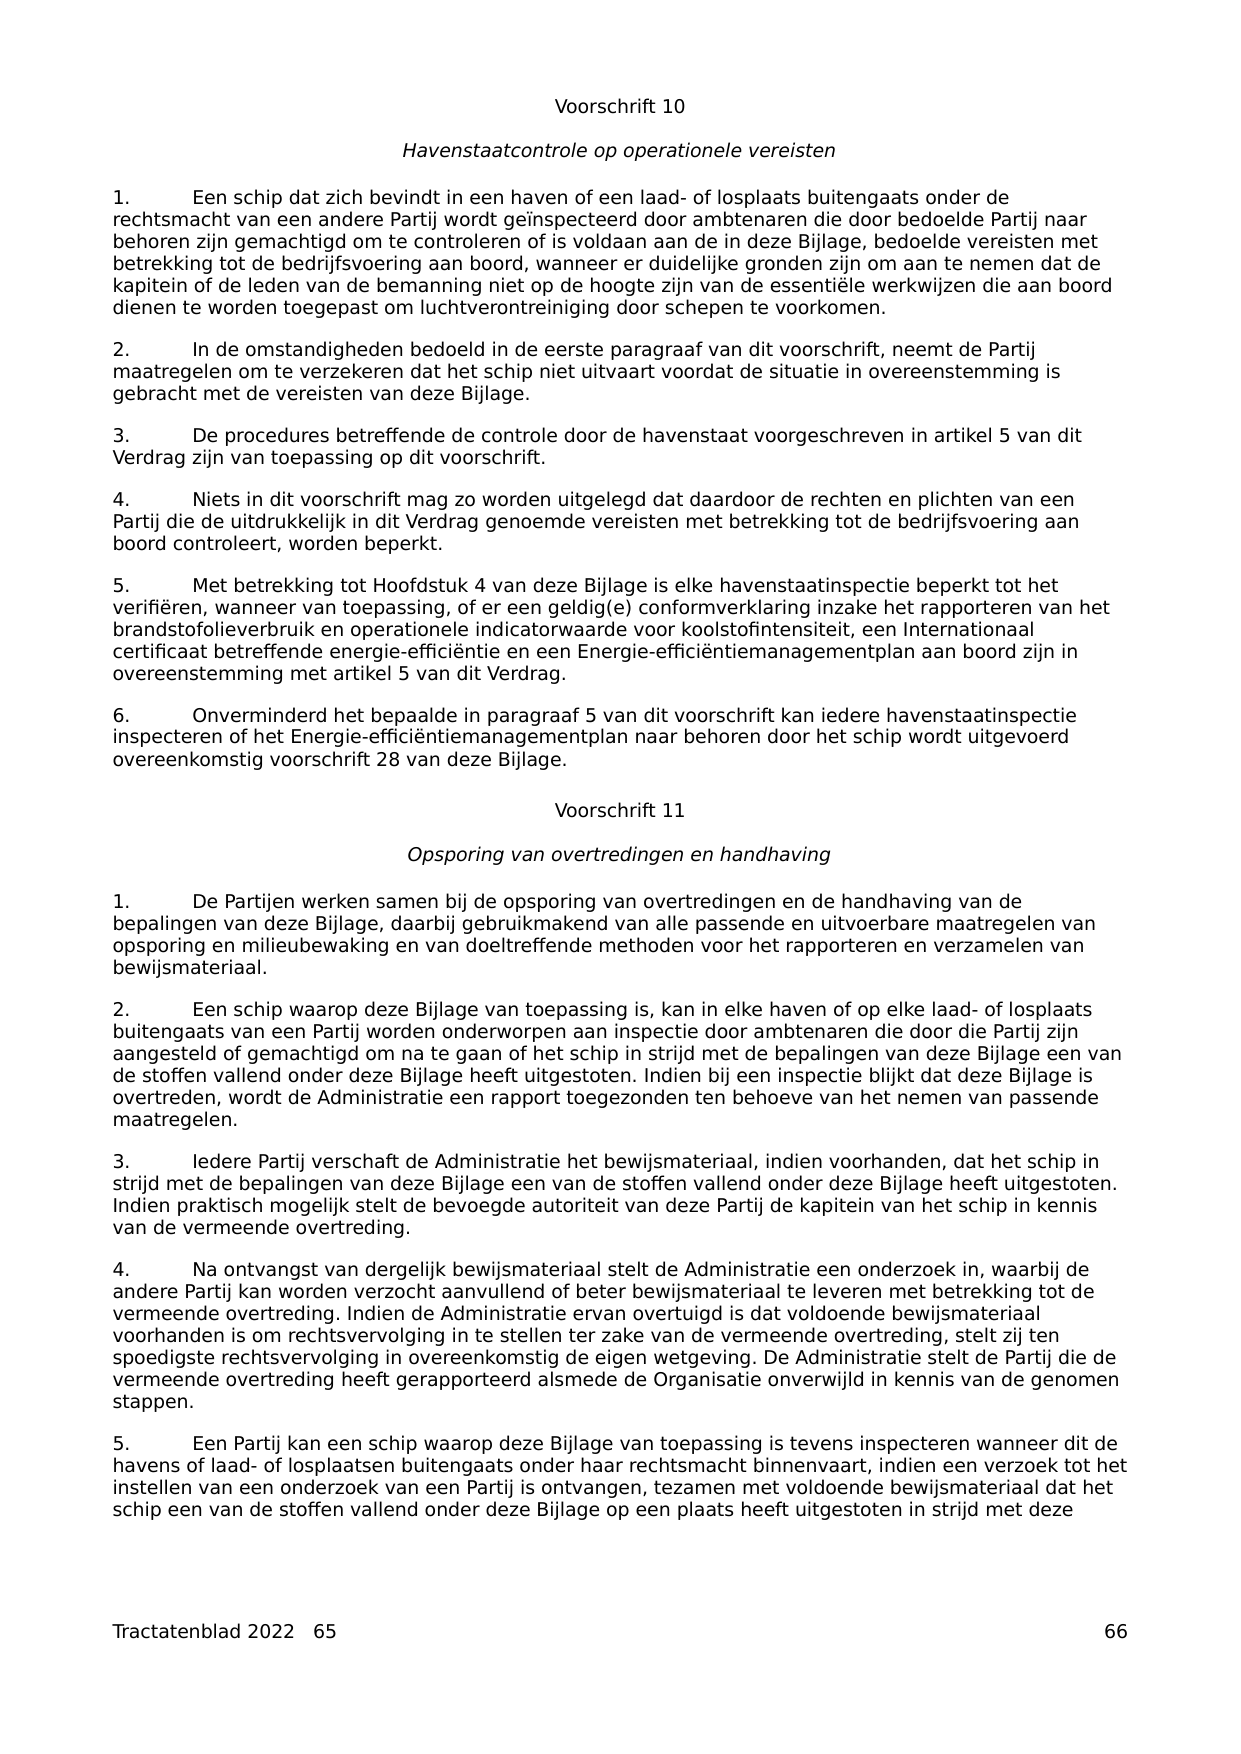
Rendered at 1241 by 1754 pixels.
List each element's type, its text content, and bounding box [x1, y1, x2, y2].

text 1. De Partijen werken samen bij de opsporing van overtredingen en de handhaving van de bepalingen van deze Bijlage, daarbij gebruikmakend van alle passende en uitvoerbare maatregelen van opsporing en milieubewaking en van doeltreffende methoden voor het rapporteren en verzamelen van bewijsmateriaal. [112, 891, 1128, 979]
text 6. Onverminderd het bepaalde in paragraaf 5 van dit voorschrift kan iedere havenstaatinspectie inspecteren of het Energie-efficiëntiemanagementplan naar behoren door het schip wordt uitgevoerd overeenkomstig voorschrift 28 van deze Bijlage. [112, 704, 1128, 770]
subtitle Voorschrift 11 Opsporing van overtredingen en handhaving [112, 800, 1128, 866]
subtitle Voorschrift 10 Havenstaatcontrole op operationele vereisten [112, 96, 1128, 162]
text 2. Een schip waarop deze Bijlage van toepassing is, kan in elke haven of op elke laad- of losplaats buitengaats van een Partij worden onderworpen aan inspectie door ambtenaren die door die Partij zijn aangesteld of gemachtigd om na te gaan of het schip in strijd met de bepalingen van deze Bijlage een van de stoffen vallend onder deze Bijlage heeft uitgestoten. Indien bij een inspectie blijkt dat deze Bijlage is overtreden, wordt de Administratie een rapport toegezonden ten behoeve van het nemen van passende maatregelen. [112, 999, 1128, 1131]
text 3. De procedures betreffende de controle door de havenstaat voorgeschreven in artikel 5 van dit Verdrag zijn van toepassing op dit voorschrift. [112, 425, 1128, 469]
text 5. Met betrekking tot Hoofdstuk 4 van deze Bijlage is elke havenstaatinspectie beperkt tot het verifiëren, wanneer van toepassing, of er een geldig(e) conformverklaring inzake het rapporteren van het brandstofolieverbruik en operationele indicatorwaarde voor koolstofintensiteit, een Internationaal certificaat betreffende energie-efficiëntie en een Energie-efficiëntiemanagementplan aan boord zijn in overeenstemming met artikel 5 van dit Verdrag. [112, 574, 1128, 684]
text 5. Een Partij kan een schip waarop deze Bijlage van toepassing is tevens inspecteren wanneer dit de havens of laad- of losplaatsen buitengaats onder haar rechtsmacht binnenvaart, indien een verzoek tot het instellen van een onderzoek van een Partij is ontvangen, tezamen met voldoende bewijsmateriaal dat het schip een van de stoffen vallend onder deze Bijlage op een plaats heeft uitgestoten in strijd met deze [112, 1433, 1128, 1521]
text 2. In de omstandigheden bedoeld in de eerste paragraaf van dit voorschrift, neemt de Partij maatregelen om te verzekeren dat het schip niet uitvaart voordat de situatie in overeenstemming is gebracht met de vereisten van deze Bijlage. [112, 339, 1128, 405]
text 4. Niets in dit voorschrift mag zo worden uitgelegd dat daardoor de rechten en plichten van een Partij die de uitdrukkelijk in dit Verdrag genoemde vereisten met betrekking tot de bedrijfsvoering aan boord controleert, worden beperkt. [112, 489, 1128, 554]
text 1. Een schip dat zich bevindt in een haven of een laad- of losplaats buitengaats onder de rechtsmacht van een andere Partij wordt geïnspecteerd door ambtenaren die door bedoelde Partij naar behoren zijn gemachtigd om te controleren of is voldaan aan de in deze Bijlage, bedoelde vereisten met betrekking tot de bedrijfsvoering aan boord, wanneer er duidelijke gronden zijn om aan te nemen dat de kapitein of de leden van de bemanning niet op de hoogte zijn van de essentiële werkwijzen die aan boord dienen te worden toegepast om luchtverontreiniging door schepen te voorkomen. [112, 187, 1128, 319]
text 4. Na ontvangst van dergelijk bewijsmateriaal stelt de Administratie een onderzoek in, waarbij de andere Partij kan worden verzocht aanvullend of beter bewijsmateriaal te leveren met betrekking tot de vermeende overtreding. Indien de Administratie ervan overtuigd is dat voldoende bewijsmateriaal voorhanden is om rechtsvervolging in te stellen ter zake van de vermeende overtreding, stelt zij ten spoedigste rechtsvervolging in overeenkomstig de eigen wetgeving. De Administratie stelt de Partij die de vermeende overtreding heeft gerapporteerd alsmede de Organisatie onverwijld in kennis van de genomen stappen. [112, 1259, 1128, 1413]
text 3. Iedere Partij verschaft de Administratie het bewijsmateriaal, indien voorhanden, dat het schip in strijd met de bepalingen van deze Bijlage een van de stoffen vallend onder deze Bijlage heeft uitgestoten. Indien praktisch mogelijk stelt de bevoegde autoriteit van deze Partij de kapitein van het schip in kennis van de vermeende overtreding. [112, 1151, 1128, 1239]
